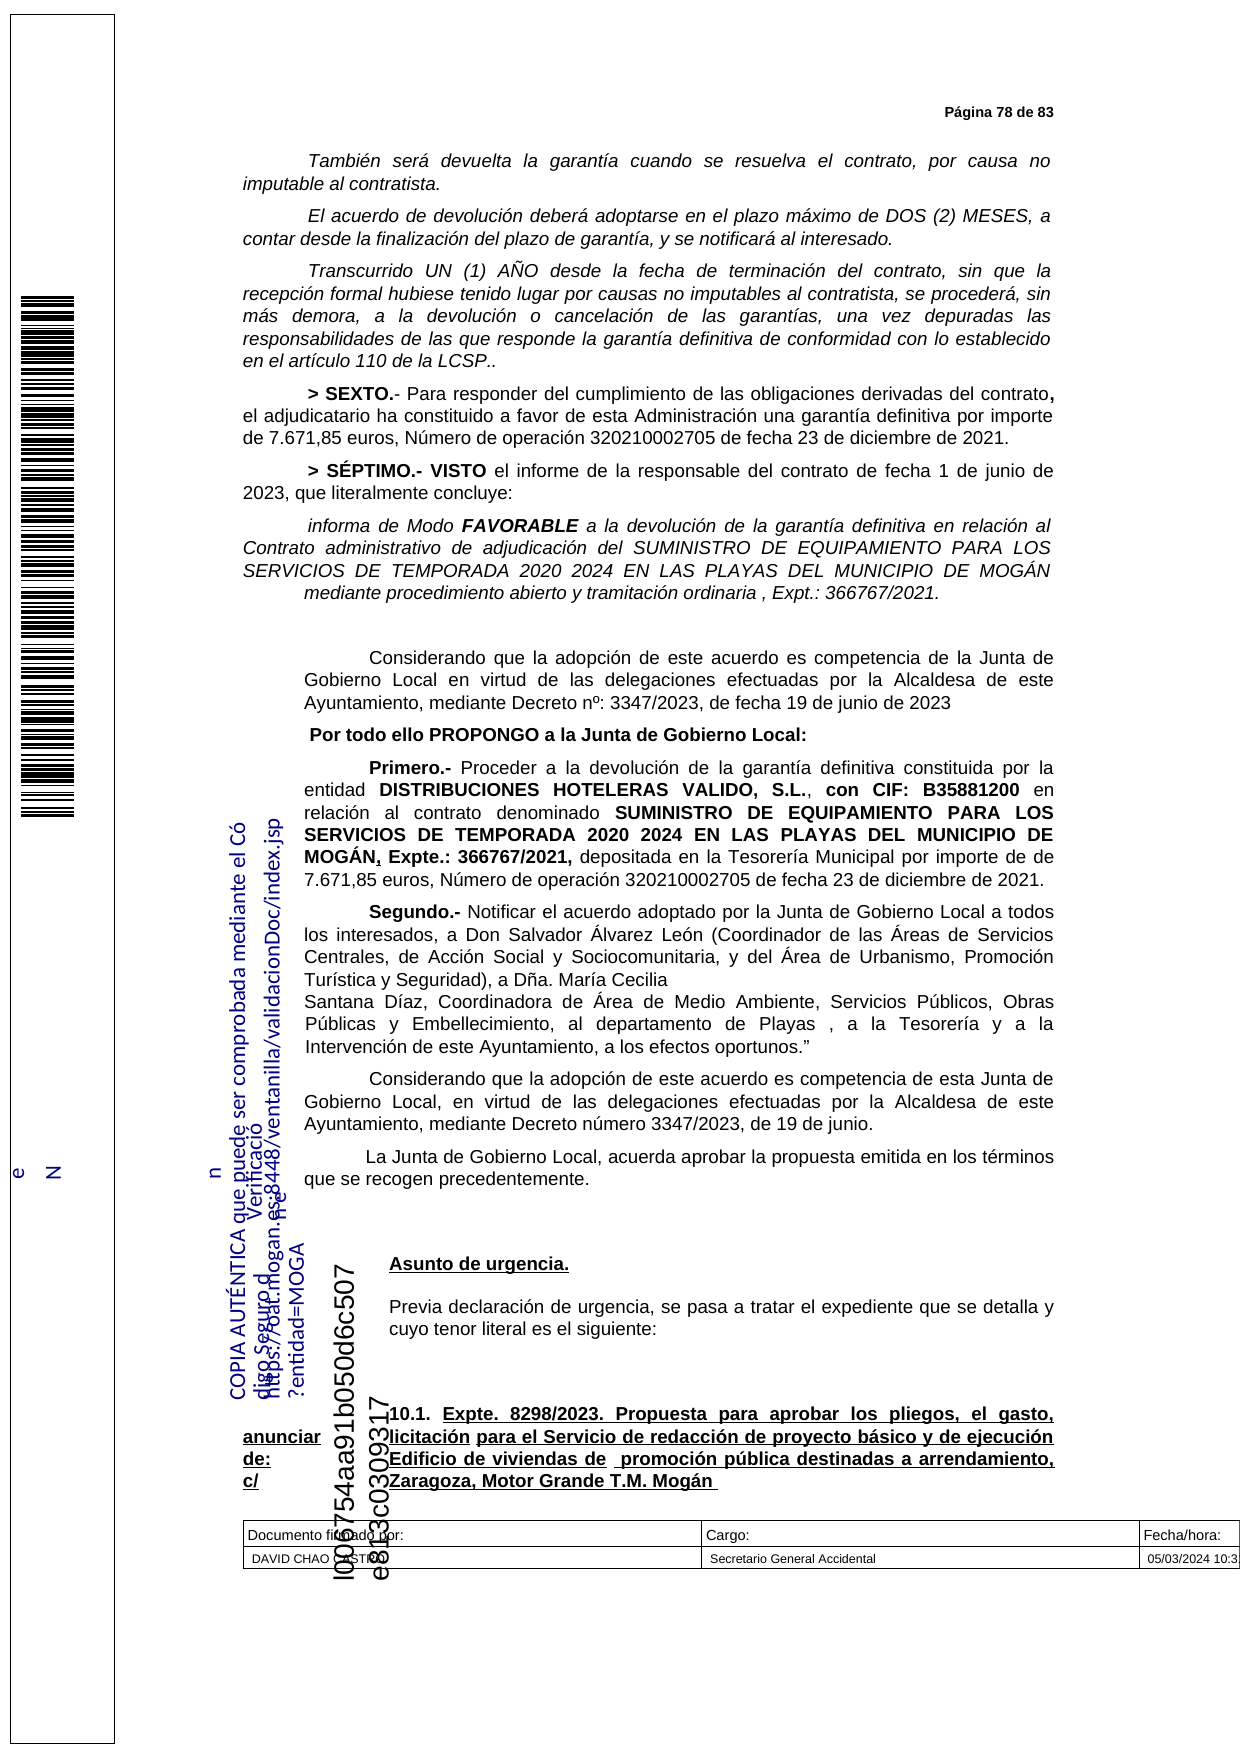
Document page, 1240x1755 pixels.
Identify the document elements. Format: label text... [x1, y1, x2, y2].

text Asunto de urgencia. [306, 1253, 1054, 1274]
text También será devuelta la garantía cuando se resuelva el contrato, por causa no imputable al contratista. [243, 150, 1053, 194]
text Por todo ello PROPONGO a la Junta de Gobierno Local: [309, 724, 1054, 746]
text > SEXTO.- Para responder del cumplimiento de las obligaciones derivadas del contrato, el adjudicatario ha constituido a favor de esta Administración una garantía definitiva por importe de 7.671,85 euros, Número de operación 320210002705 de fecha 23 de diciembre de 2021. [243, 382, 1054, 449]
text Santana Díaz, Coordinadora de Área de Medio Ambiente, Servicios Públicos, Obras Públicas y Embellecimiento, al departamento de Playas , a la Tesorería y a la Intervención de este Ayuntamiento, a los efectos oportunos.” [243, 991, 1054, 1057]
text Primero.- Proceder a la devolución de la garantía definitiva constituida por la entidad DISTRIBUCIONES HOTELERAS VALIDO, S.L., con CIF: B35881200 en relación al contrato denominado SUMINISTRO DE EQUIPAMIENTO PARA LOS SERVICIOS DE TEMPORADA 2020 2024 EN LAS PLAYAS DEL MUNICIPIO DE MOGÁN, Expte.: 366767/2021, depositada en la Tesorería Municipal por importe de de 7.671,85 euros, Número de operación 320210002705 de fecha 23 de diciembre de 2021. [243, 757, 1054, 890]
text informa de Modo FAVORABLE a la devolución de la garantía definitiva en relación al Contrato administrativo de adjudicación del SUMINISTRO DE EQUIPAMIENTO PARA LOS SERVICIOS DE TEMPORADA 2020 2024 EN LAS PLAYAS DEL MUNICIPIO DE MOGÁN mediante procedimiento abierto y tramitación ordinaria , Expt.: 366767/2021. [243, 515, 1053, 603]
text Previa declaración de urgencia, se pasa a tratar el expediente que se detalla y cuyo tenor literal es el siguiente: [243, 1296, 1054, 1339]
text Transcurrido UN (1) AÑO desde la fecha de terminación del contrato, sin que la recepción formal hubiese tenido lugar por causas no imputables al contratista, se procederá, sin más demora, a la devolución o cancelación de las garantías, una vez depuradas las responsabilidades de las que responde la garantía definitiva de conformidad con lo establecido en el artículo 110 de la LCSP.. [243, 260, 1053, 371]
text La Junta de Gobierno Local, acuerda aprobar la propuesta emitida en los términos que se recogen precedentemente. [243, 1146, 1054, 1189]
text El acuerdo de devolución deberá adoptarse en el plazo máximo de DOS (2) MESES, a contar desde la finalización del plazo de garantía, y se notificará al interesado. [243, 205, 1053, 249]
text > SÉPTIMO.- VISTO el informe de la responsable del contrato de fecha 1 de junio de 2023, que literalmente concluye: [243, 460, 1054, 504]
text Considerando que la adopción de este acuerdo es competencia de la Junta de Gobierno Local en virtud de las delegaciones efectuadas por la Alcaldesa de este Ayuntamiento, mediante Decreto nº: 3347/2023, de fecha 19 de junio de 2023 [243, 647, 1054, 713]
text 10.1. Expte. 8298/2023. Propuesta para aprobar los pliegos, el gasto, anunciar licitación para el Servicio de redacción de proyecto básico y de ejecución de: Edificio de viviendas de promoción pública destinadas a arrendamiento, c/ Zaragoza, Motor Grande T.M. Mogán [243, 1403, 1054, 1492]
text Considerando que la adopción de este acuerdo es competencia de esta Junta de Gobierno Local, en virtud de las delegaciones efectuadas por la Alcaldesa de este Ayuntamiento, mediante Decreto número 3347/2023, de 19 de junio. [243, 1068, 1054, 1134]
text Segundo.- Notificar el acuerdo adoptado por la Junta de Gobierno Local a todos los interesados, a Don Salvador Álvarez León (Coordinador de las Áreas de Servicios Centrales, de Acción Social y Sociocomunitaria, y del Área de Urbanismo, Promoción Turística y Seguridad), a Dña. María Cecilia [243, 901, 1054, 990]
